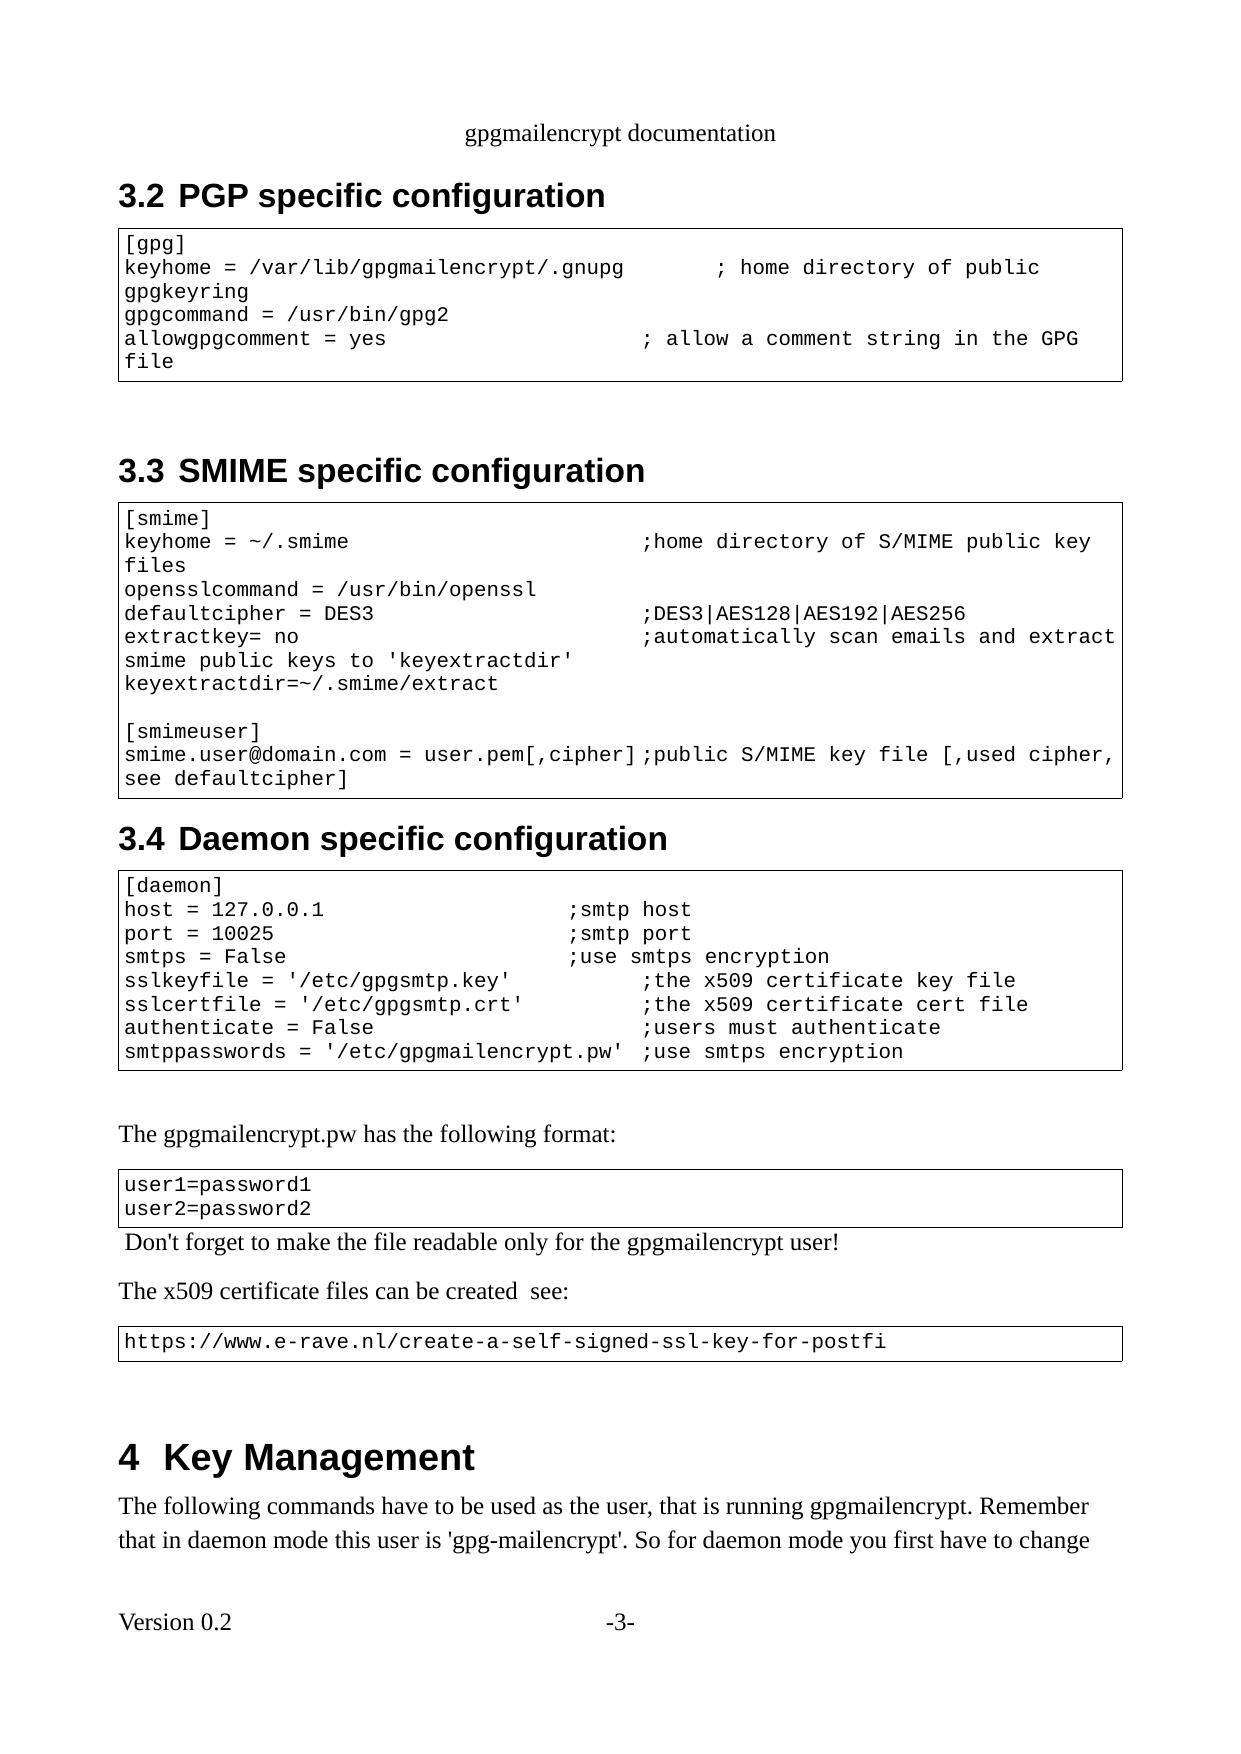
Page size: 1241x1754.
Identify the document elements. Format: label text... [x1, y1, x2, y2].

table_header [daemon] host = 127.0.0.1 ;smtp host port = 10025 ;smtp port smtps = False ;use smtps encryption sslkeyfile = '/etc/gpgsmtp.key' ;the x509 certificate key file sslcertfile = '/etc/gpgsmtp.crt' ;the x509 certificate cert file authenticate = False ;users must authenticate smtppasswords = '/etc/gpgmailencrypt.pw' ;use smtps encryption [119, 871, 1122, 1070]
subtitle Daemon specific configuration [118, 818, 1122, 857]
subtitle Key Management [118, 1435, 1122, 1478]
text The gpgmailencrypt.pw has the following format: [118, 1119, 1122, 1148]
text Don't forget to make the file readable only for the gpgmailencrypt user! [118, 1228, 1122, 1256]
subtitle SMIME specific configuration [118, 451, 1122, 489]
subtitle PGP specific configuration [118, 176, 1122, 215]
table_header https://www.e-rave.nl/create-a-self-signed-ssl-key-for-postfi [119, 1327, 1122, 1361]
text The following commands have to be used as the user, that is running gpgmailencrypt. Remember that in daemon mode this user is 'gpg-mailencrypt'. So for daemon mode you first have to change [118, 1491, 1122, 1554]
table_header [gpg] keyhome = /var/lib/gpgmailencrypt/.gnupg ; home directory of public gpgkeyring gpgcommand = /usr/bin/gpg2 allowgpgcomment = yes ; allow a comment string in the GPG file [119, 229, 1122, 381]
table_header [smime] keyhome = ~/.smime ;home directory of S/MIME public key files opensslcommand = /usr/bin/openssl defaultcipher = DES3 ;DES3|AES128|AES192|AES256 extractkey= no ;automatically scan emails and extract smime public keys to 'keyextractdir' keyextractdir=~/.smime/extract [smimeuser] smime.user@domain.com = user.pem[,cipher] ;public S/MIME key file [,used cipher, see defaultcipher] [119, 503, 1122, 797]
table_header user1=password1 user2=password2 [119, 1170, 1122, 1227]
text The x509 certificate files can be created see: [118, 1276, 1122, 1305]
